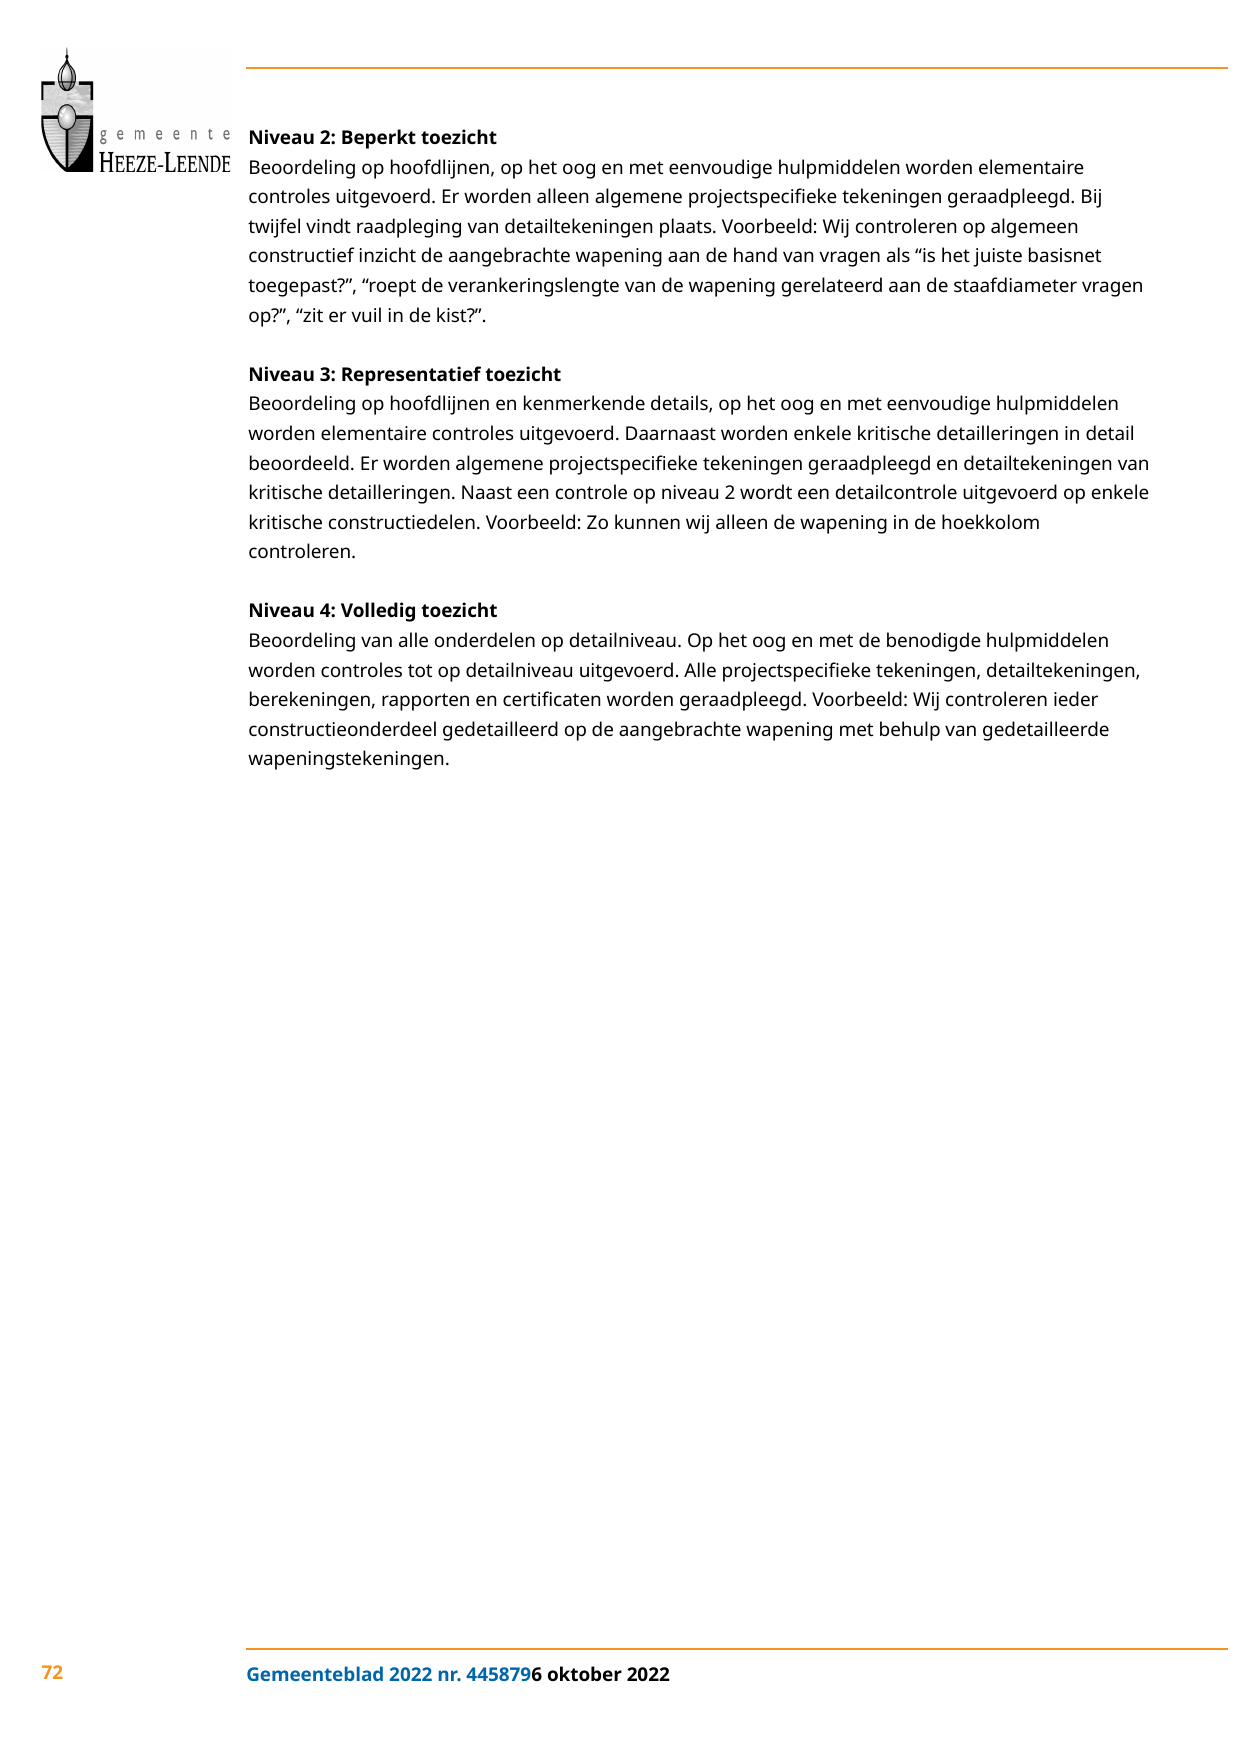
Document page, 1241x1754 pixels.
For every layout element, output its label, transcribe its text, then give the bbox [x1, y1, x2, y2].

text Beoordeling van alle onderdelen op detailniveau. Op het oog en met de benodigde hulpmiddelen worden controles tot op detailniveau uitgevoerd. Alle projectspecifieke tekeningen, detailtekeningen, berekeningen, rapporten en certificaten worden geraadpleegd. Voorbeeld: Wij controleren ieder constructieonderdeel gedetailleerd op de aangebrachte wapening met behulp van gedetailleerde wapeningstekeningen. [248, 627, 1152, 771]
text Beoordeling op hoofdlijnen, op het oog en met eenvoudige hulpmiddelen worden elementaire controles uitgevoerd. Er worden alleen algemene projectspecifieke tekeningen geraadpleegd. Bij twijfel vindt raadpleging van detailtekeningen plaats. Voorbeeld: Wij controleren op algemeen constructief inzicht de aangebrachte wapening aan de hand van vragen als “is het juiste basisnet toegepast?”, “roept de verankeringslengte van de wapening gerelateerd aan de staafdiameter vragen op?”, “zit er vuil in de kist?”. [248, 154, 1152, 328]
text Niveau 4: Volledig toezicht [248, 598, 1152, 623]
text Beoordeling op hoofdlijnen en kenmerkende details, op het oog en met eenvoudige hulpmiddelen worden elementaire controles uitgevoerd. Daarnaast worden enkele kritische detailleringen in detail beoordeeld. Er worden algemene projectspecifieke tekeningen geraadpleegd en detailtekeningen van kritische detailleringen. Naast een controle op niveau 2 wordt een detailcontrole uitgevoerd op enkele kritische constructiedelen. Voorbeeld: Zo kunnen wij alleen de wapening in de hoekkolom controleren. [248, 391, 1152, 564]
text Niveau 2: Beperkt toezicht [248, 124, 1152, 150]
picture [41, 47, 231, 172]
text Niveau 3: Representatief toezicht [248, 361, 1152, 387]
